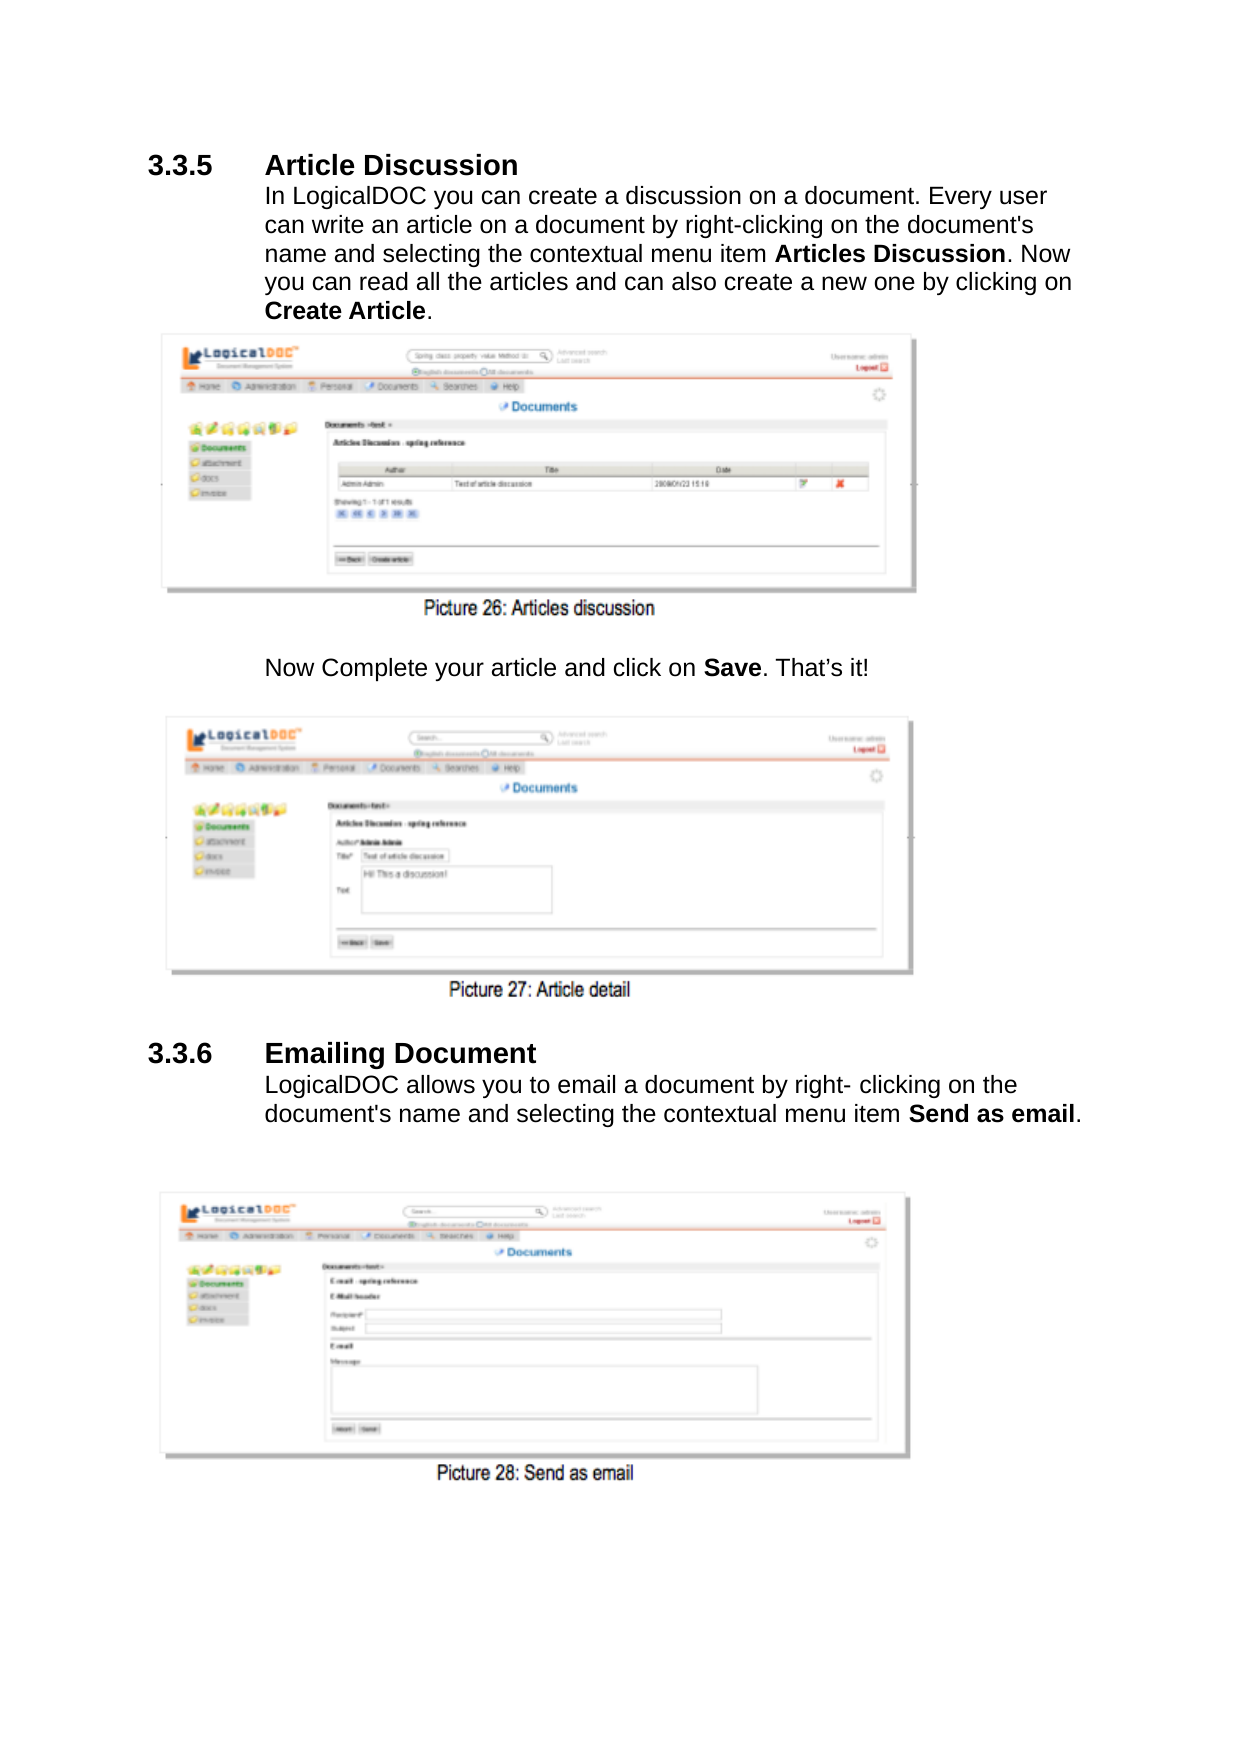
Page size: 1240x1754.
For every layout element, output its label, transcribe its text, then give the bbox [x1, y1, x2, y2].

picture [147, 710, 948, 1008]
text Now Complete your article and click on Save. That’s it! [264, 653, 1092, 682]
picture [147, 324, 931, 625]
picture [147, 1184, 931, 1496]
text LogicalDOC allows you to email a document by right- clicking on the document's name and selecting the contextual menu item Send as email. [264, 1070, 1092, 1127]
text 3.3.5 Article Discussion [148, 148, 1092, 181]
text In LogicalDOC you can create a discussion on a document. Every user can write an article on a document by right-clicking on the document's name and selecting the contextual menu item Articles Discussion. Now you can read all the articles and can also create a new one by clicking on Create Article. [264, 181, 1092, 325]
text 3.3.6 Emailing Document [148, 1036, 1092, 1070]
